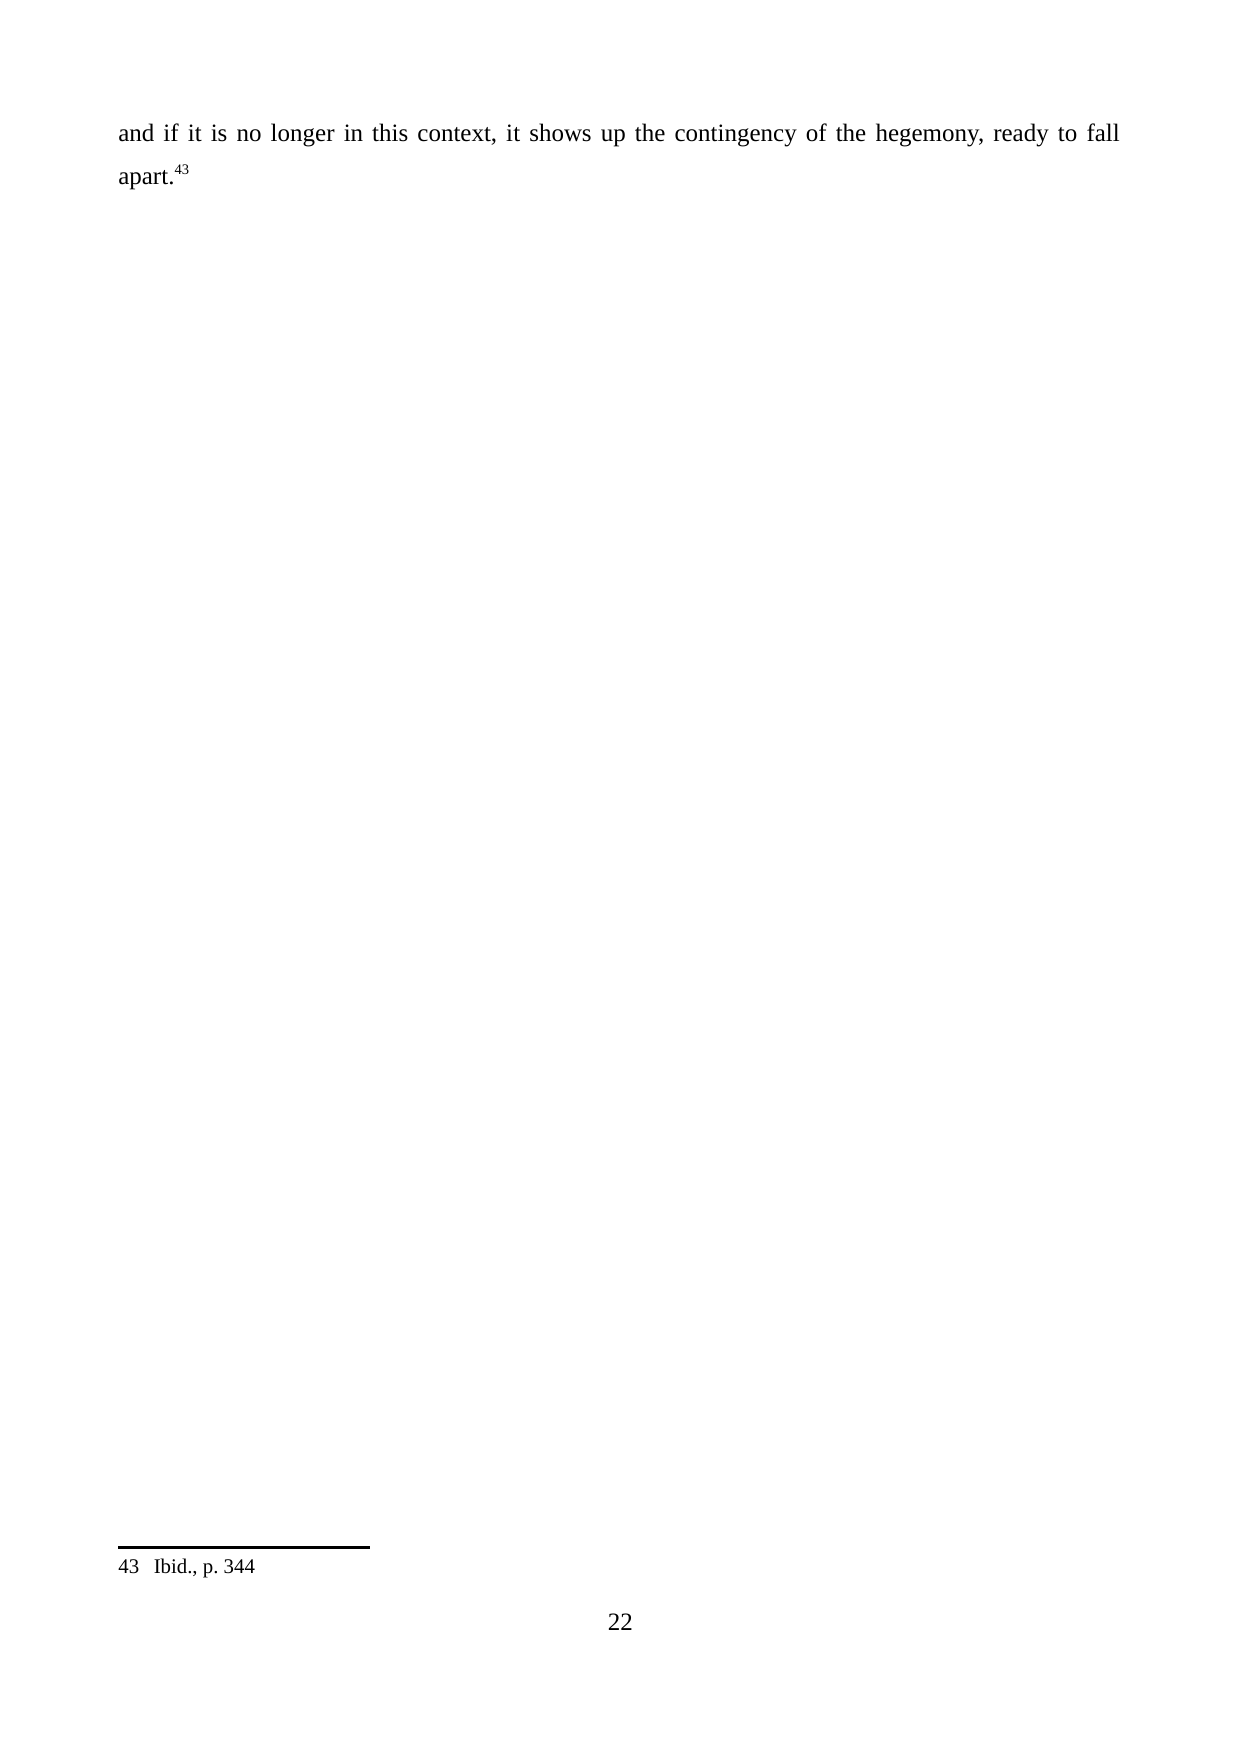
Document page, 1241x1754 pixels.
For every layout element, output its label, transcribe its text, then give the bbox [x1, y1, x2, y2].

text Ibid., p. 344 [118, 1553, 1122, 1578]
text and if it is no longer in this context, it shows up the contingency of the hegemony, ready to fall apart. [118, 118, 1122, 190]
